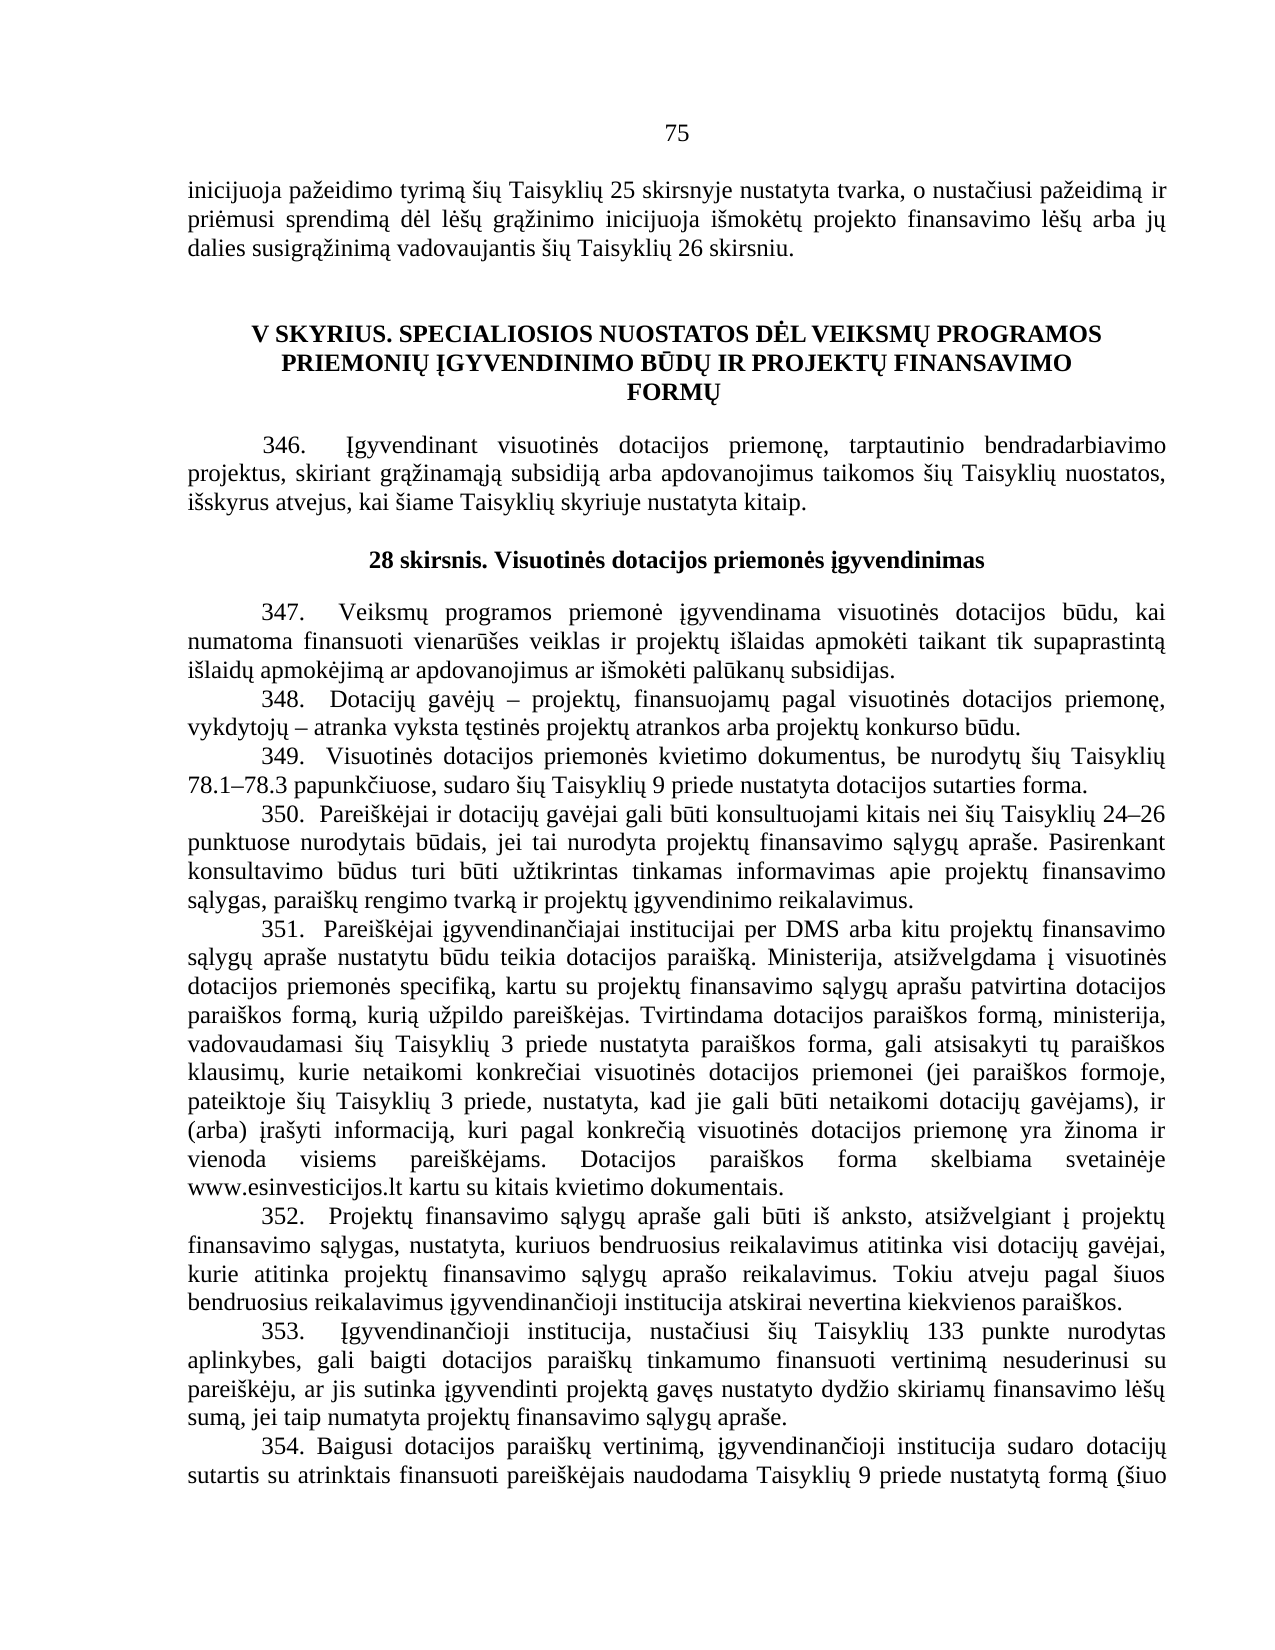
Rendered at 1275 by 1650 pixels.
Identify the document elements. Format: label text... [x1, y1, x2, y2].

text inicijuoja pažeidimo tyrimą šių Taisyklių 25 skirsnyje nustatyta tvarka, o nustačiusi pažeidimą ir priėmusi sprendimą dėl lėšų grąžinimo inicijuoja išmokėtų projekto finansavimo lėšų arba jų dalies susigrąžinimą vadovaujantis šių Taisyklių 26 skirsniu. [187, 176, 1167, 262]
text 351. Pareiškėjai įgyvendinančiajai institucijai per DMS arba kitu projektų finansavimo sąlygų apraše nustatytu būdu teikia dotacijos paraišką. Ministerija, atsižvelgdama į visuotinės dotacijos priemonės specifiką, kartu su projektų finansavimo sąlygų aprašu patvirtina dotacijos paraiškos formą, kurią užpildo pareiškėjas. Tvirtindama dotacijos paraiškos formą, ministerija, vadovaudamasi šių Taisyklių 3 priede nustatyta paraiškos forma, gali atsisakyti tų paraiškos klausimų, kurie netaikomi konkrečiai visuotinės dotacijos priemonei (jei paraiškos formoje, pateiktoje šių Taisyklių 3 priede, nustatyta, kad jie gali būti netaikomi dotacijų gavėjams), ir (arba) įrašyti informaciją, kuri pagal konkrečią visuotinės dotacijos priemonę yra žinoma ir vienoda visiems pareiškėjams. Dotacijos paraiškos forma skelbiama svetainėje www.esinvesticijos.lt kartu su kitais kvietimo dokumentais. [187, 914, 1167, 1201]
text 350. Pareiškėjai ir dotacijų gavėjai gali būti konsultuojami kitais nei šių Taisyklių 24–26 punktuose nurodytais būdais, jei tai nurodyta projektų finansavimo sąlygų apraše. Pasirenkant konsultavimo būdus turi būti užtikrintas tinkamas informavimas apie projektų finansavimo sąlygas, paraiškų rengimo tvarką ir projektų įgyvendinimo reikalavimus. [187, 799, 1167, 914]
text 347. Veiksmų programos priemonė įgyvendinama visuotinės dotacijos būdu, kai numatoma finansuoti vienarūšes veiklas ir projektų išlaidas apmokėti taikant tik supaprastintą išlaidų apmokėjimą ar apdovanojimus ar išmokėti palūkanų subsidijas. [187, 597, 1167, 684]
text 346. Įgyvendinant visuotinės dotacijos priemonę, tarptautinio bendradarbiavimo projektus, skiriant grąžinamąją subsidiją arba apdovanojimus taikomos šių Taisyklių nuostatos, išskyrus atvejus, kai šiame Taisyklių skyriuje nustatyta kitaip. [187, 430, 1167, 516]
text 349. Visuotinės dotacijos priemonės kvietimo dokumentus, be nurodytų šių Taisyklių 78.1–78.3 papunkčiuose, sudaro šių Taisyklių 9 priede nustatyta dotacijos sutarties forma. [187, 741, 1167, 799]
text 354. Baigusi dotacijos paraiškų vertinimą, įgyvendinančioji institucija sudaro dotacijų sutartis su atrinktais finansuoti pareiškėjais naudodama Taisyklių 9 priede nustatytą formą (šiuo [187, 1431, 1167, 1489]
text 352. Projektų finansavimo sąlygų apraše gali būti iš anksto, atsižvelgiant į projektų finansavimo sąlygas, nustatyta, kuriuos bendruosius reikalavimus atitinka visi dotacijų gavėjai, kurie atitinka projektų finansavimo sąlygų aprašo reikalavimus. Tokiu atveju pagal šiuos bendruosius reikalavimus įgyvendinančioji institucija atskirai nevertina kiekvienos paraiškos. [187, 1201, 1167, 1316]
text 353. Įgyvendinančioji institucija, nustačiusi šių Taisyklių 133 punkte nurodytas aplinkybes, gali baigti dotacijos paraiškų tinkamumo finansuoti vertinimą nesuderinusi su pareiškėju, ar jis sutinka įgyvendinti projektą gavęs nustatyto dydžio skiriamų finansavimo lėšų sumą, jei taip numatyta projektų finansavimo sąlygų apraše. [187, 1316, 1167, 1431]
text V SKYRIUS. SPECIALIOSIOS NUOSTATOS DĖL VEIKSMŲ PROGRAMOS PRIEMONIŲ ĮGYVENDINIMO BŪDŲ IR PROJEKTŲ FINANSAVIMO FORMŲ [246, 319, 1107, 406]
text 348. Dotacijų gavėjų – projektų, finansuojamų pagal visuotinės dotacijos priemonę, vykdytojų – atranka vyksta tęstinės projektų atrankos arba projektų konkurso būdu. [187, 684, 1167, 741]
subtitle 28 skirsnis. Visuotinės dotacijos priemonės įgyvendinimas [246, 545, 1107, 573]
